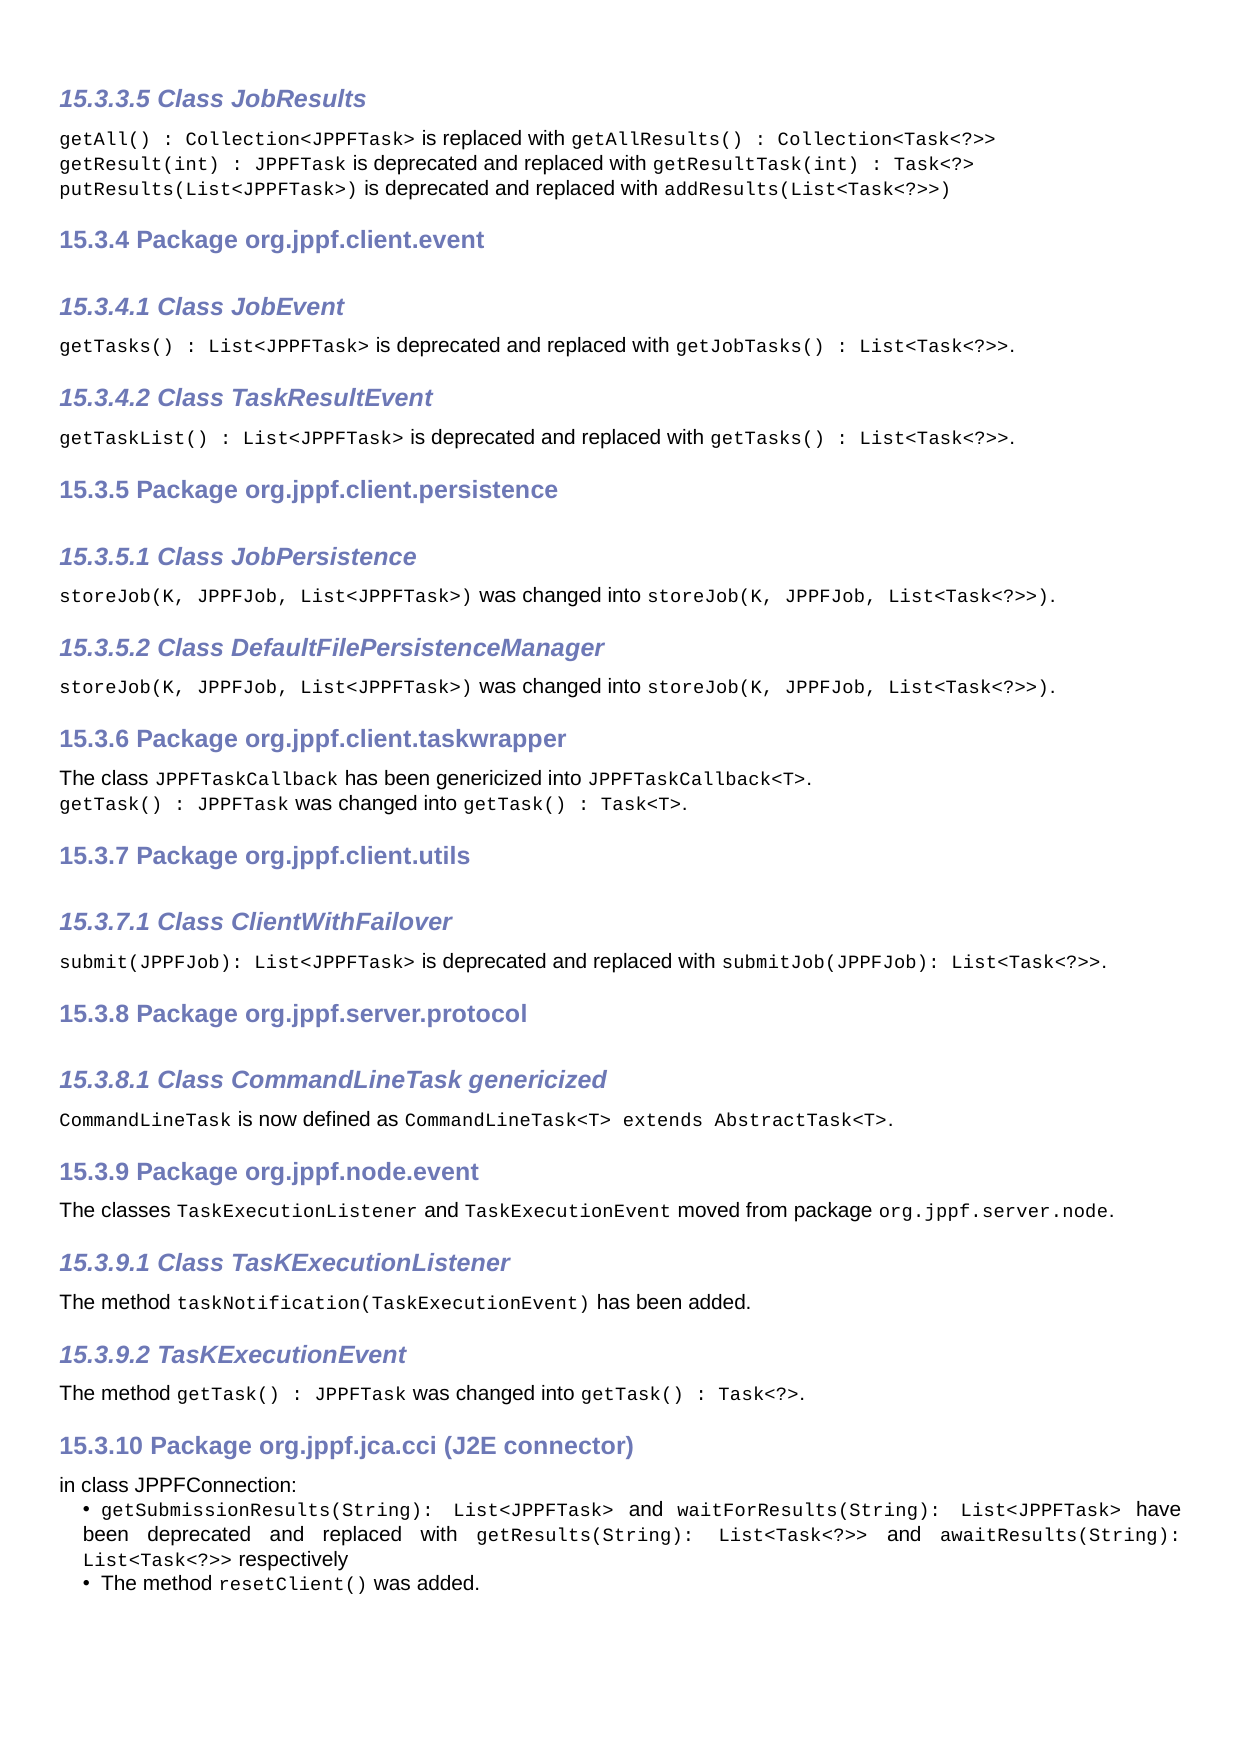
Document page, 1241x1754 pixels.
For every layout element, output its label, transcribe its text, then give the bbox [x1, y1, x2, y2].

text putResults(List<JPPFTask>) is deprecated and replaced with addResults(List<Task<?>>) [59, 175, 1181, 200]
text storeJob(K, JPPFJob, List<JPPFTask>) was changed into storeJob(K, JPPFJob, List<Task<?>>). [59, 674, 1181, 699]
text getAll() : Collection<JPPFTask> is replaced with getAllResults() : Collection<Task<?>> [59, 126, 1181, 151]
subtitle Package org.jppf.client.taskwrapper [59, 724, 1181, 753]
text in class JPPFConnection: [59, 1473, 1181, 1497]
subtitle Package org.jppf.jca.cci (J2E connector) [59, 1431, 1181, 1460]
subtitle Class JobEvent [59, 292, 1181, 321]
subtitle Class TasKExecutionListener [59, 1248, 1181, 1277]
subtitle Class TaskResultEvent [59, 383, 1181, 412]
list The method resetClient() was added. [83, 1571, 1181, 1596]
subtitle TasKExecutionEvent [59, 1339, 1181, 1369]
subtitle Package org.jppf.server.protocol [59, 999, 1181, 1028]
subtitle Package org.jppf.client.persistence [59, 475, 1181, 504]
text The method taskNotification(TaskExecutionEvent) has been added. [59, 1290, 1181, 1314]
subtitle Class JobPersistence [59, 541, 1181, 570]
text The method getTask() : JPPFTask was changed into getTask() : Task<?>. [59, 1381, 1181, 1406]
subtitle Class JobResults [59, 84, 1181, 113]
subtitle Package org.jppf.client.utils [59, 841, 1181, 870]
text The classes TaskExecutionListener and TaskExecutionEvent moved from package org.jppf.server.node. [59, 1198, 1181, 1223]
text CommandLineTask is now defined as CommandLineTask<T> extends AbstractTask<T>. [59, 1107, 1181, 1132]
subtitle Class DefaultFilePersistenceManager [59, 633, 1181, 662]
subtitle Class ClientWithFailover [59, 907, 1181, 936]
subtitle Package org.jppf.client.event [59, 225, 1181, 254]
subtitle Class CommandLineTask genericized [59, 1065, 1181, 1094]
text The class JPPFTaskCallback has been genericized into JPPFTaskCallback<T>. [59, 766, 1181, 791]
text storeJob(K, JPPFJob, List<JPPFTask>) was changed into storeJob(K, JPPFJob, List<Task<?>>). [59, 583, 1181, 608]
text submit(JPPFJob): List<JPPFTask> is deprecated and replaced with submitJob(JPPFJob): List<Task<?>>. [59, 949, 1181, 974]
text getTasks() : List<JPPFTask> is deprecated and replaced with getJobTasks() : List<Task<?>>. [59, 333, 1181, 358]
text getTask() : JPPFTask was changed into getTask() : Task<T>. [59, 791, 1181, 816]
text getResult(int) : JPPFTask is deprecated and replaced with getResultTask(int) : Task<?> [59, 151, 1181, 175]
list getSubmissionResults(String): List<JPPFTask> and waitForResults(String): List<JPPFTask> have been deprecated and replaced with getResults(String): List<Task<?>> and awaitResults(String): List<Task<?>> respectively [83, 1497, 1181, 1571]
text getTaskList() : List<JPPFTask> is deprecated and replaced with getTasks() : List<Task<?>>. [59, 425, 1181, 450]
subtitle Package org.jppf.node.event [59, 1157, 1181, 1186]
